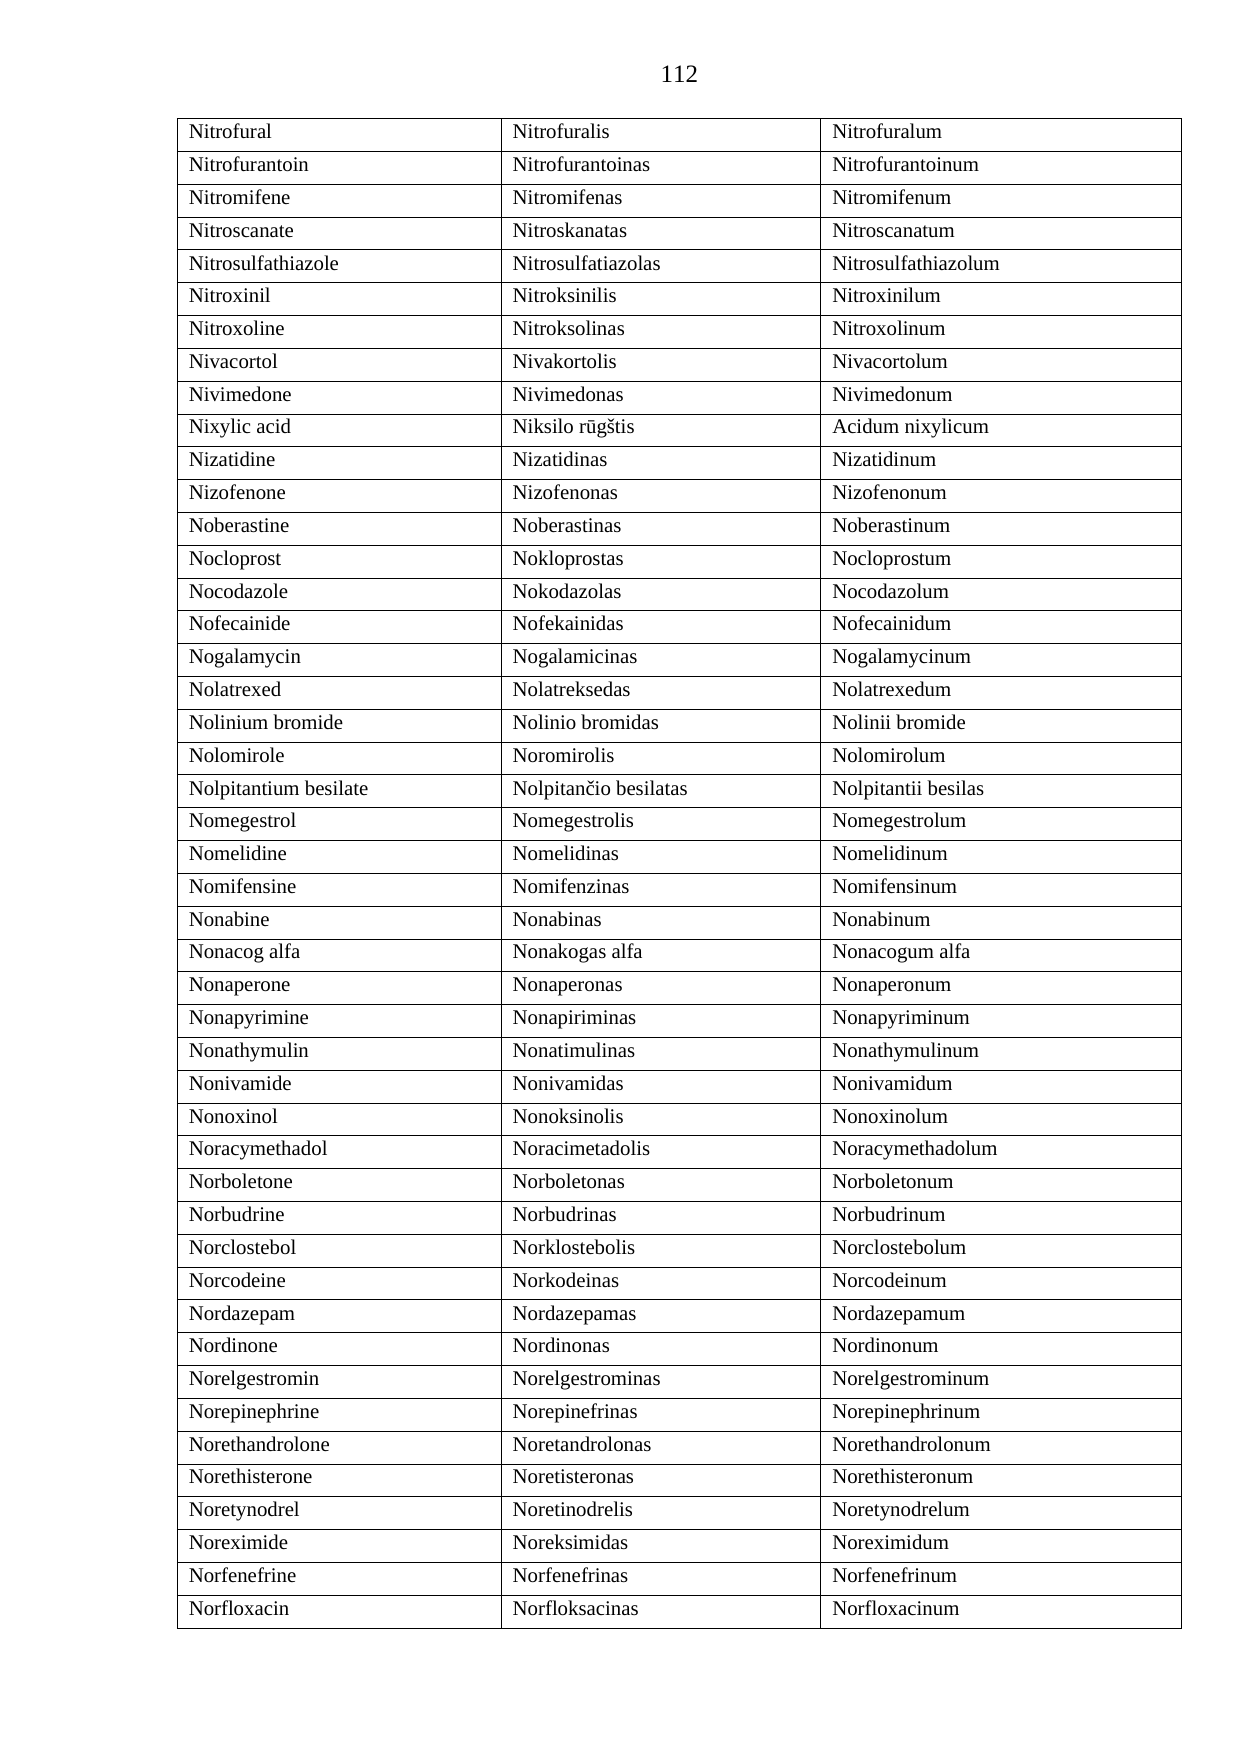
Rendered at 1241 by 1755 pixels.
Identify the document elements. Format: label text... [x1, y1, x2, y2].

table_cell Nitrosulfatiazolas [502, 250, 820, 282]
table_cell Nonakogas alfa [502, 940, 820, 971]
table_cell Noretisteronas [502, 1465, 820, 1496]
table_cell Norcodeine [178, 1268, 501, 1299]
table_cell Nonapyriminum [821, 1005, 1181, 1037]
table_cell Noberastine [178, 513, 501, 545]
table_cell Noberastinas [502, 513, 820, 545]
table_cell Nogalamycin [178, 644, 501, 676]
table_cell Noreximide [178, 1530, 501, 1562]
table_cell Nordinonas [502, 1333, 820, 1365]
table_cell Nordazepamas [502, 1300, 820, 1332]
table_cell Noreximidum [821, 1530, 1181, 1562]
table_cell Norethandrolonum [821, 1432, 1181, 1463]
table_cell Nitromifenum [821, 185, 1181, 217]
table_cell Noretynodrelum [821, 1497, 1181, 1529]
table_cell Noracymethadolum [821, 1136, 1181, 1168]
table_cell Noretinodrelis [502, 1497, 820, 1529]
table_cell Nizofenonum [821, 480, 1181, 512]
table_cell Nitrosulfathiazole [178, 250, 501, 282]
table_cell Nonoksinolis [502, 1104, 820, 1135]
table_cell Norfloxacin [178, 1596, 501, 1627]
table_cell Nomelidine [178, 841, 501, 873]
table_cell Nizatidine [178, 447, 501, 479]
table_cell Nordazepam [178, 1300, 501, 1332]
table_cell Nivimedonum [821, 382, 1181, 413]
table_cell Nolomirolum [821, 743, 1181, 774]
table_cell Norfloxacinum [821, 1596, 1181, 1627]
table_cell Nonoxinol [178, 1104, 501, 1135]
table_cell Norbudrinas [502, 1202, 820, 1234]
table_cell Norelgestrominum [821, 1366, 1181, 1398]
table_cell Nofecainide [178, 611, 501, 643]
table_cell Nitrofuralum [821, 119, 1181, 151]
table_cell Nivacortolum [821, 349, 1181, 381]
table_cell Norboletonas [502, 1169, 820, 1201]
table_cell Nitroxinil [178, 283, 501, 315]
table_cell Noretandrolonas [502, 1432, 820, 1463]
table_cell Norcodeinum [821, 1268, 1181, 1299]
table_cell Nocloprost [178, 546, 501, 577]
table_cell Nordinone [178, 1333, 501, 1365]
table_cell Nomelidinas [502, 841, 820, 873]
table_cell Nolatrexedum [821, 677, 1181, 709]
table_cell Norkodeinas [502, 1268, 820, 1299]
table_cell Nocodazolum [821, 579, 1181, 610]
table_cell Nonathymulinum [821, 1038, 1181, 1070]
table_cell Nocodazole [178, 579, 501, 610]
table_cell Nomifensinum [821, 874, 1181, 906]
table_cell Nogalamicinas [502, 644, 820, 676]
table_cell Noromirolis [502, 743, 820, 774]
table_cell Nizatidinas [502, 447, 820, 479]
table_cell Nonabine [178, 907, 501, 938]
table_cell Norepinephrinum [821, 1399, 1181, 1431]
table_cell Norbudrine [178, 1202, 501, 1234]
table_cell Nonivamide [178, 1071, 501, 1102]
table_cell Nitromifenas [502, 185, 820, 217]
table_cell Niksilo rūgštis [502, 415, 820, 446]
table_cell Norelgestromin [178, 1366, 501, 1398]
table_cell Nonivamidum [821, 1071, 1181, 1102]
table_cell Nizofenonas [502, 480, 820, 512]
table_cell Norbudrinum [821, 1202, 1181, 1234]
table_cell Nolinii bromide [821, 710, 1181, 742]
table_cell Nitroxinilum [821, 283, 1181, 315]
table_cell Nolatrexed [178, 677, 501, 709]
table_cell Nonapyrimine [178, 1005, 501, 1037]
table_cell Nonivamidas [502, 1071, 820, 1102]
table_cell Noberastinum [821, 513, 1181, 545]
table_cell Nolatreksedas [502, 677, 820, 709]
table_cell Norelgestrominas [502, 1366, 820, 1398]
table_cell Norboletonum [821, 1169, 1181, 1201]
table_cell Noracymethadol [178, 1136, 501, 1168]
table_cell Norfenefrinas [502, 1563, 820, 1595]
table_cell Nofekainidas [502, 611, 820, 643]
table_cell Nomelidinum [821, 841, 1181, 873]
table_cell Noretynodrel [178, 1497, 501, 1529]
table_cell Norepinephrine [178, 1399, 501, 1431]
table_cell Nolinium bromide [178, 710, 501, 742]
table_cell Nokodazolas [502, 579, 820, 610]
table_cell Nivimedonas [502, 382, 820, 413]
table_cell Norfloksacinas [502, 1596, 820, 1627]
table_cell Noreksimidas [502, 1530, 820, 1562]
table_cell Nixylic acid [178, 415, 501, 446]
table_cell Nitroksolinas [502, 316, 820, 348]
table_cell Norethisteronum [821, 1465, 1181, 1496]
table_cell Nomifensine [178, 874, 501, 906]
table_cell Nitrofurantoinas [502, 152, 820, 184]
table_cell Nonapiriminas [502, 1005, 820, 1037]
table_cell Nomegestrol [178, 808, 501, 840]
table_cell Nitrofurantoinum [821, 152, 1181, 184]
table_cell Norclostebol [178, 1235, 501, 1267]
table_cell Nitrofurantoin [178, 152, 501, 184]
table_cell Nonatimulinas [502, 1038, 820, 1070]
table_cell Nonacogum alfa [821, 940, 1181, 971]
table_cell Nolpitančio besilatas [502, 775, 820, 807]
table_cell Norethandrolone [178, 1432, 501, 1463]
table_cell Norethisterone [178, 1465, 501, 1496]
table_cell Nolinio bromidas [502, 710, 820, 742]
table_cell Nitroksinilis [502, 283, 820, 315]
table_cell Nordazepamum [821, 1300, 1181, 1332]
table_cell Nonathymulin [178, 1038, 501, 1070]
table_cell Nonabinas [502, 907, 820, 938]
table_cell Nolpitantii besilas [821, 775, 1181, 807]
table_cell Nivakortolis [502, 349, 820, 381]
table_cell Nitroxoline [178, 316, 501, 348]
table_cell Nitrofural [178, 119, 501, 151]
table_cell Nolpitantium besilate [178, 775, 501, 807]
table_cell Nomegestrolum [821, 808, 1181, 840]
table_cell Nonabinum [821, 907, 1181, 938]
table_cell Nokloprostas [502, 546, 820, 577]
table_cell Nitroscanate [178, 218, 501, 249]
table_cell Norepinefrinas [502, 1399, 820, 1431]
table_cell Nonoxinolum [821, 1104, 1181, 1135]
table_cell Norfenefrine [178, 1563, 501, 1595]
table_cell Nogalamycinum [821, 644, 1181, 676]
table_cell Norboletone [178, 1169, 501, 1201]
table_cell Nitrofuralis [502, 119, 820, 151]
table_cell Nonaperonas [502, 972, 820, 1004]
table_cell Nocloprostum [821, 546, 1181, 577]
table_cell Nitroxolinum [821, 316, 1181, 348]
table_cell Nitromifene [178, 185, 501, 217]
table_cell Nomegestrolis [502, 808, 820, 840]
table_cell Noracimetadolis [502, 1136, 820, 1168]
table_cell Norclostebolum [821, 1235, 1181, 1267]
table_cell Nolomirole [178, 743, 501, 774]
table_cell Nizofenone [178, 480, 501, 512]
table_cell Nitroskanatas [502, 218, 820, 249]
table_cell Nizatidinum [821, 447, 1181, 479]
table_cell Nonacog alfa [178, 940, 501, 971]
table_cell Nonaperonum [821, 972, 1181, 1004]
table_cell Nofecainidum [821, 611, 1181, 643]
table_cell Nitroscanatum [821, 218, 1181, 249]
table_cell Acidum nixylicum [821, 415, 1181, 446]
table_cell Nomifenzinas [502, 874, 820, 906]
table_cell Nitrosulfathiazolum [821, 250, 1181, 282]
table_cell Norfenefrinum [821, 1563, 1181, 1595]
table_cell Nivacortol [178, 349, 501, 381]
table_cell Nordinonum [821, 1333, 1181, 1365]
table_cell Norklostebolis [502, 1235, 820, 1267]
table_cell Nivimedone [178, 382, 501, 413]
table_cell Nonaperone [178, 972, 501, 1004]
